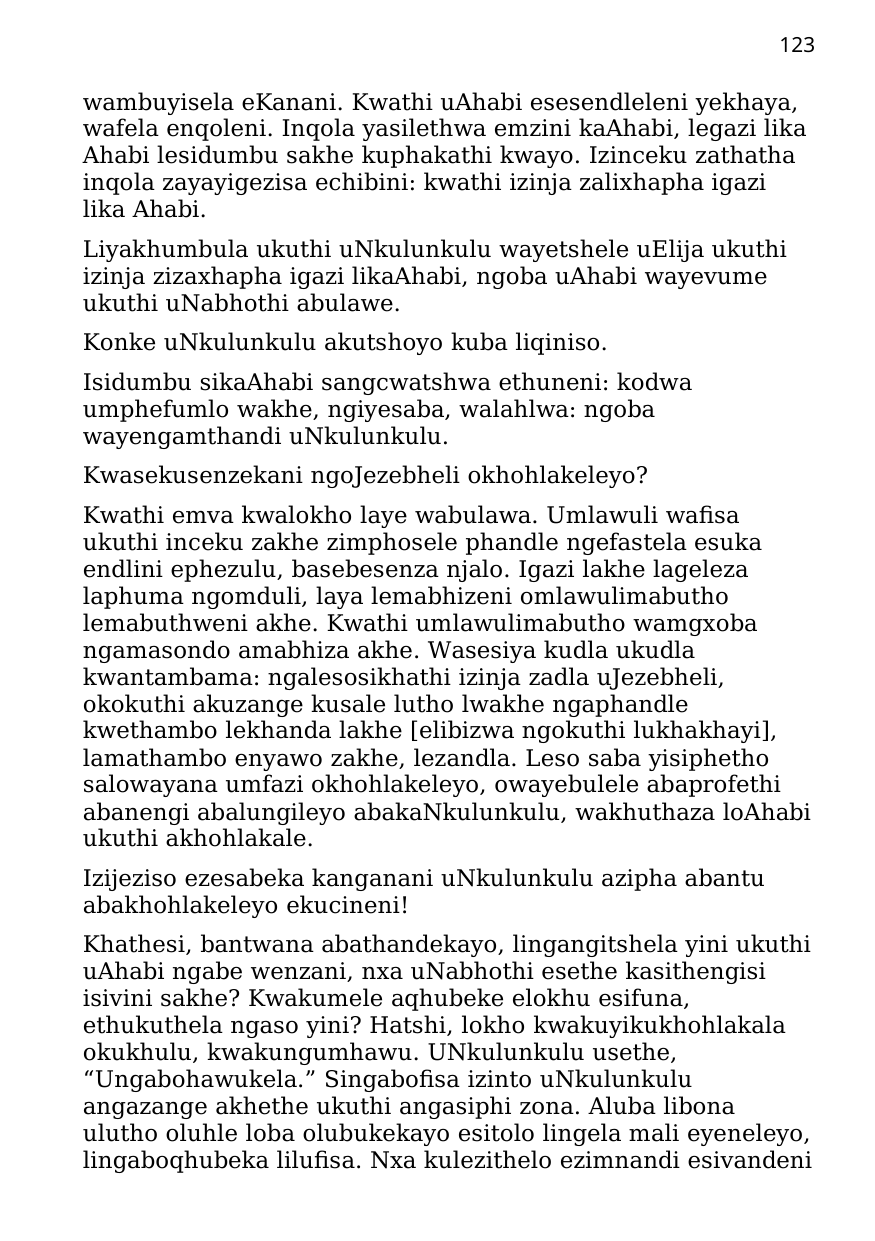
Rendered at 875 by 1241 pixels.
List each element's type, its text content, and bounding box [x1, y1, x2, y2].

text Kwasekusenzekani ngoJezebheli okhohlakeleyo? [83, 462, 815, 489]
text Isidumbu sikaAhabi sangcwatshwa ethuneni: kodwa umphefumlo wakhe, ngiyesaba, walahlwa: ngoba wayengamthandi uNkulunkulu. [83, 369, 815, 450]
text Kwathi emva kwalokho laye wabulawa. Umlawuli wafisa ukuthi inceku zakhe zimphosele phandle ngefastela esuka endlini ephezulu, basebesenza njalo. Igazi lakhe lageleza laphuma ngomduli, laya lemabhizeni omlawulimabutho lemabuthweni akhe. Kwathi umlawulimabutho wamgxoba ngamasondo amabhiza akhe. Wasesiya kudla ukudla kwantambama: ngalesosikhathi izinja zadla uJezebheli, okokuthi akuzange kusale lutho lwakhe ngaphandle kwethambo lekhanda lakhe [elibizwa ngokuthi lukhakhayi], lamathambo enyawo zakhe, lezandla. Leso saba yisiphetho salowayana umfazi okhohlakeleyo, owayebulele abaprofethi abanengi abalungileyo abakaNkulunkulu, wakhuthaza loAhabi ukuthi akhohlakale. [83, 502, 815, 852]
text Izijeziso ezesabeka kanganani uNkulunkulu azipha abantu abakhohlakeleyo ekucineni! [83, 865, 815, 919]
text Khathesi, bantwana abathandekayo, lingangitshela yini ukuthi uAhabi ngabe wenzani, nxa uNabhothi esethe kasithengisi isivini sakhe? Kwakumele aqhubeke elokhu esifuna, ethukuthela ngaso yini? Hatshi, lokho kwakuyikukhohlakala okukhulu, kwakungumhawu. UNkulunkulu usethe, “Ungabohawukela.” Singabofisa izinto uNkulunkulu angazange akhethe ukuthi angasiphi zona. Aluba libona ulutho oluhle loba olubukekayo esitolo lingela mali eyeneleyo, lingaboqhubeka lilufisa. Nxa kulezithelo ezimnandi esivandeni [83, 931, 815, 1174]
text Konke uNkulunkulu akutshoyo kuba liqiniso. [83, 329, 815, 356]
text Liyakhumbula ukuthi uNkulunkulu wayetshele uElija ukuthi izinja zizaxhapha igazi likaAhabi, ngoba uAhabi wayevume ukuthi uNabhothi abulawe. [83, 236, 815, 317]
text wambuyisela eKanani. Kwathi uAhabi esesendleleni yekhaya, wafela enqoleni. Inqola yasilethwa emzini kaAhabi, legazi lika Ahabi lesidumbu sakhe kuphakathi kwayo. Izinceku zathatha inqola zayayigezisa echibini: kwathi izinja zalixhapha igazi lika Ahabi. [83, 88, 815, 223]
